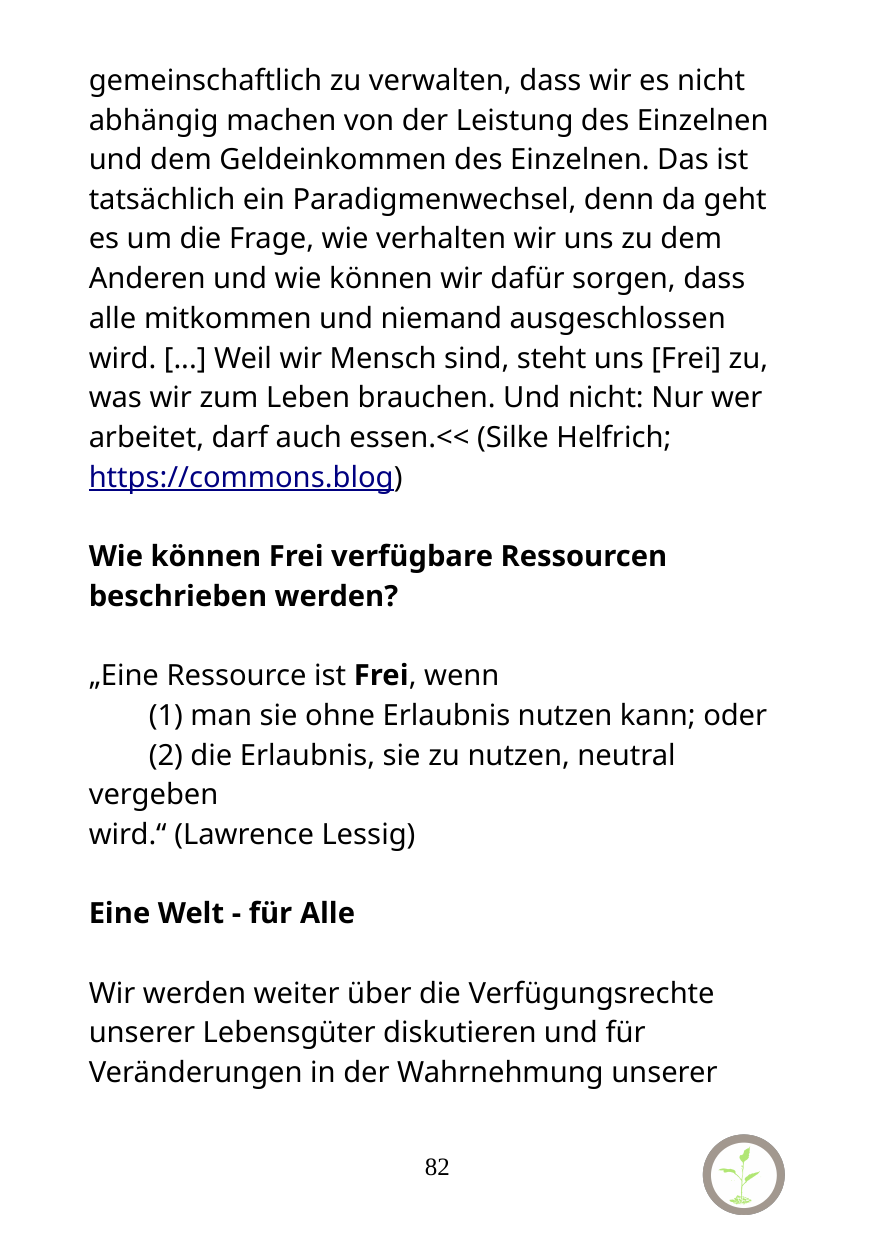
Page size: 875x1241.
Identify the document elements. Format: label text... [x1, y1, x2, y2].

text wird.“ (Lawrence Lessig) [88, 813, 786, 853]
text (2) die Erlaubnis, sie zu nutzen, neutral vergeben [88, 734, 786, 813]
text gemeinschaftlich zu verwalten, dass wir es nicht abhängig machen von der Leistung des Einzelnen und dem Geldeinkommen des Einzelnen. Das ist tatsächlich ein Paradigmenwechsel, denn da geht es um die Frage, wie verhalten wir uns zu dem Anderen und wie können wir dafür sorgen, dass alle mitkommen und niemand ausgeschlossen wird. [...] Weil wir Mensch sind, steht uns [Frei] zu, was wir zum Leben brauchen. Und nicht: Nur wer arbeitet, darf auch essen.<< (Silke Helfrich; https://commons.blog) [88, 59, 786, 496]
text „Eine Ressource ist Frei, wenn [88, 654, 786, 694]
text Wie können Frei verfügbare Ressourcen beschrieben werden? [88, 535, 786, 615]
picture [700, 1125, 787, 1215]
text (1) man sie ohne Erlaubnis nutzen kann; oder [88, 694, 786, 734]
text Eine Welt - für Alle [88, 892, 786, 932]
text Wir werden weiter über die Verfügungsrechte unserer Lebensgüter diskutieren und für Veränderungen in der Wahrnehmung unserer [88, 972, 786, 1091]
